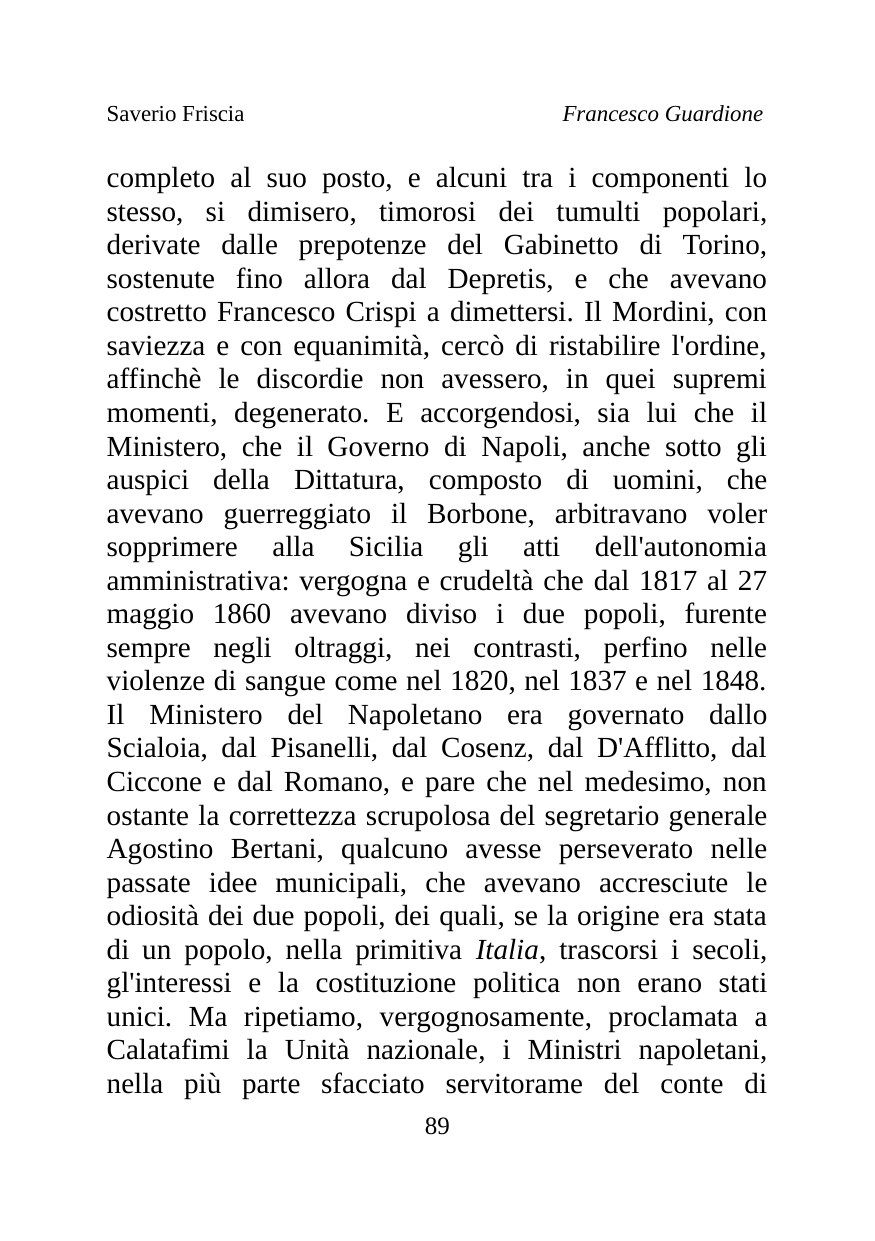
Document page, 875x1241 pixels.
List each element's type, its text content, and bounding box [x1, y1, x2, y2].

text completo al suo posto, e alcuni tra i componenti lo stesso, si dimisero, timorosi dei tumulti popolari, derivate dalle prepotenze del Gabinetto di Torino, sostenute fino allora dal Depretis, e che avevano costretto Francesco Crispi a dimettersi. Il Mordini, con saviezza e con equanimità, cercò di ristabilire l'ordine, affinchè le discordie non avessero, in quei supremi momenti, degenerato. E accorgendosi, sia lui che il Ministero, che il Governo di Napoli, anche sotto gli auspici della Dittatura, composto di uomini, che avevano guerreggiato il Borbone, arbitravano voler sopprimere alla Sicilia gli atti dell'autonomia amministrativa: vergogna e crudeltà che dal 1817 al 27 maggio 1860 avevano diviso i due popoli, furente sempre negli oltraggi, nei contrasti, perfino nelle violenze di sangue come nel 1820, nel 1837 e nel 1848. Il Ministero del Napoletano era governato dallo Scialoia, dal Pisanelli, dal Cosenz, dal D'Afflitto, dal Ciccone e dal Romano, e pare che nel medesimo, non ostante la correttezza scrupolosa del segretario generale Agostino Bertani, qualcuno avesse perseverato nelle passate idee municipali, che avevano accresciute le odiosità dei due popoli, dei quali, se la origine era stata di un popolo, nella primitiva Italia, trascorsi i secoli, gl'interessi e la costituzione politica non erano stati unici. Ma ripetiamo, vergognosamente, proclamata a Calatafimi la Unità nazionale, i Ministri napoletani, nella più parte sfacciato servitorame del conte di [106, 160, 768, 1099]
